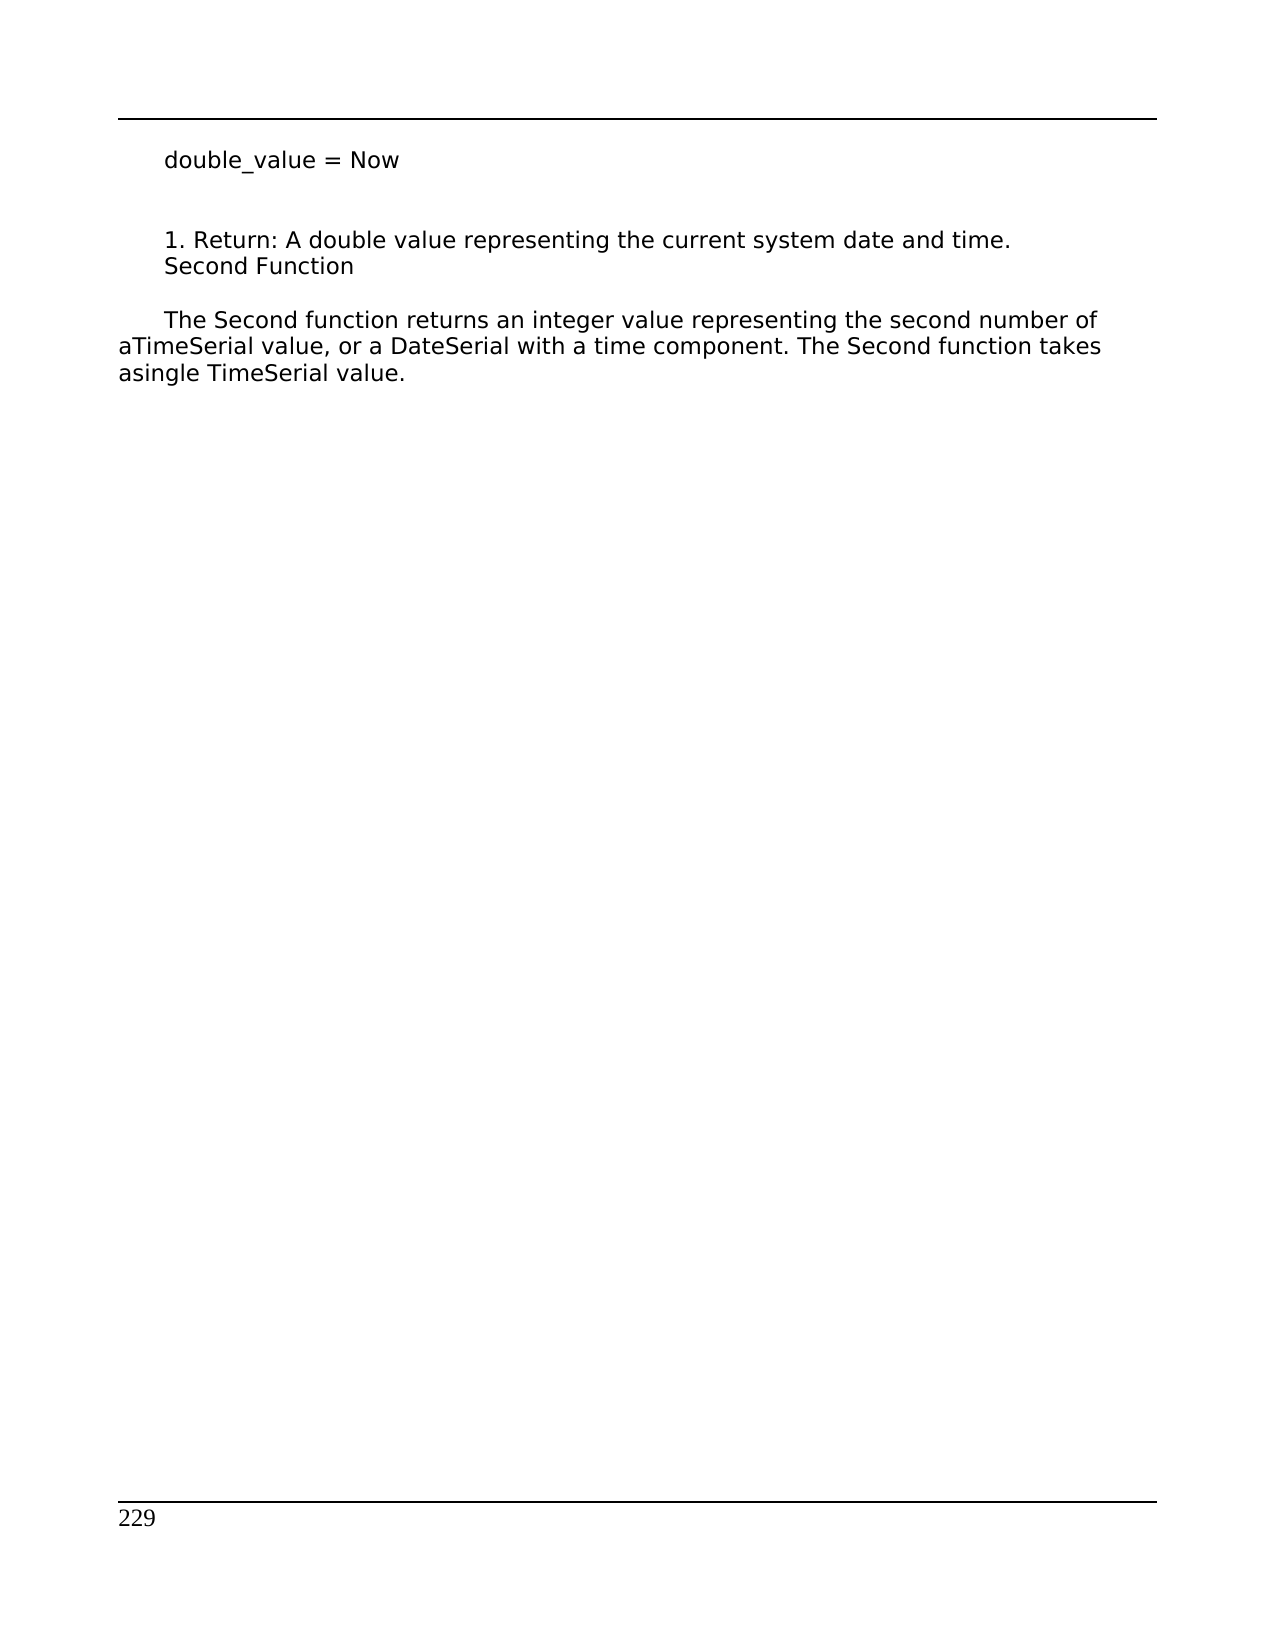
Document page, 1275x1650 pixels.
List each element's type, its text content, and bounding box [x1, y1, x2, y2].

text 1. Return: A double value representing the current system date and time. [118, 227, 1157, 253]
text double_value = Now [118, 147, 1157, 173]
text Second Function [118, 253, 1157, 280]
text The Second function returns an integer value representing the second number of aTimeSerial value, or a DateSerial with a time component. The Second function takes asingle TimeSerial value. [118, 307, 1157, 387]
